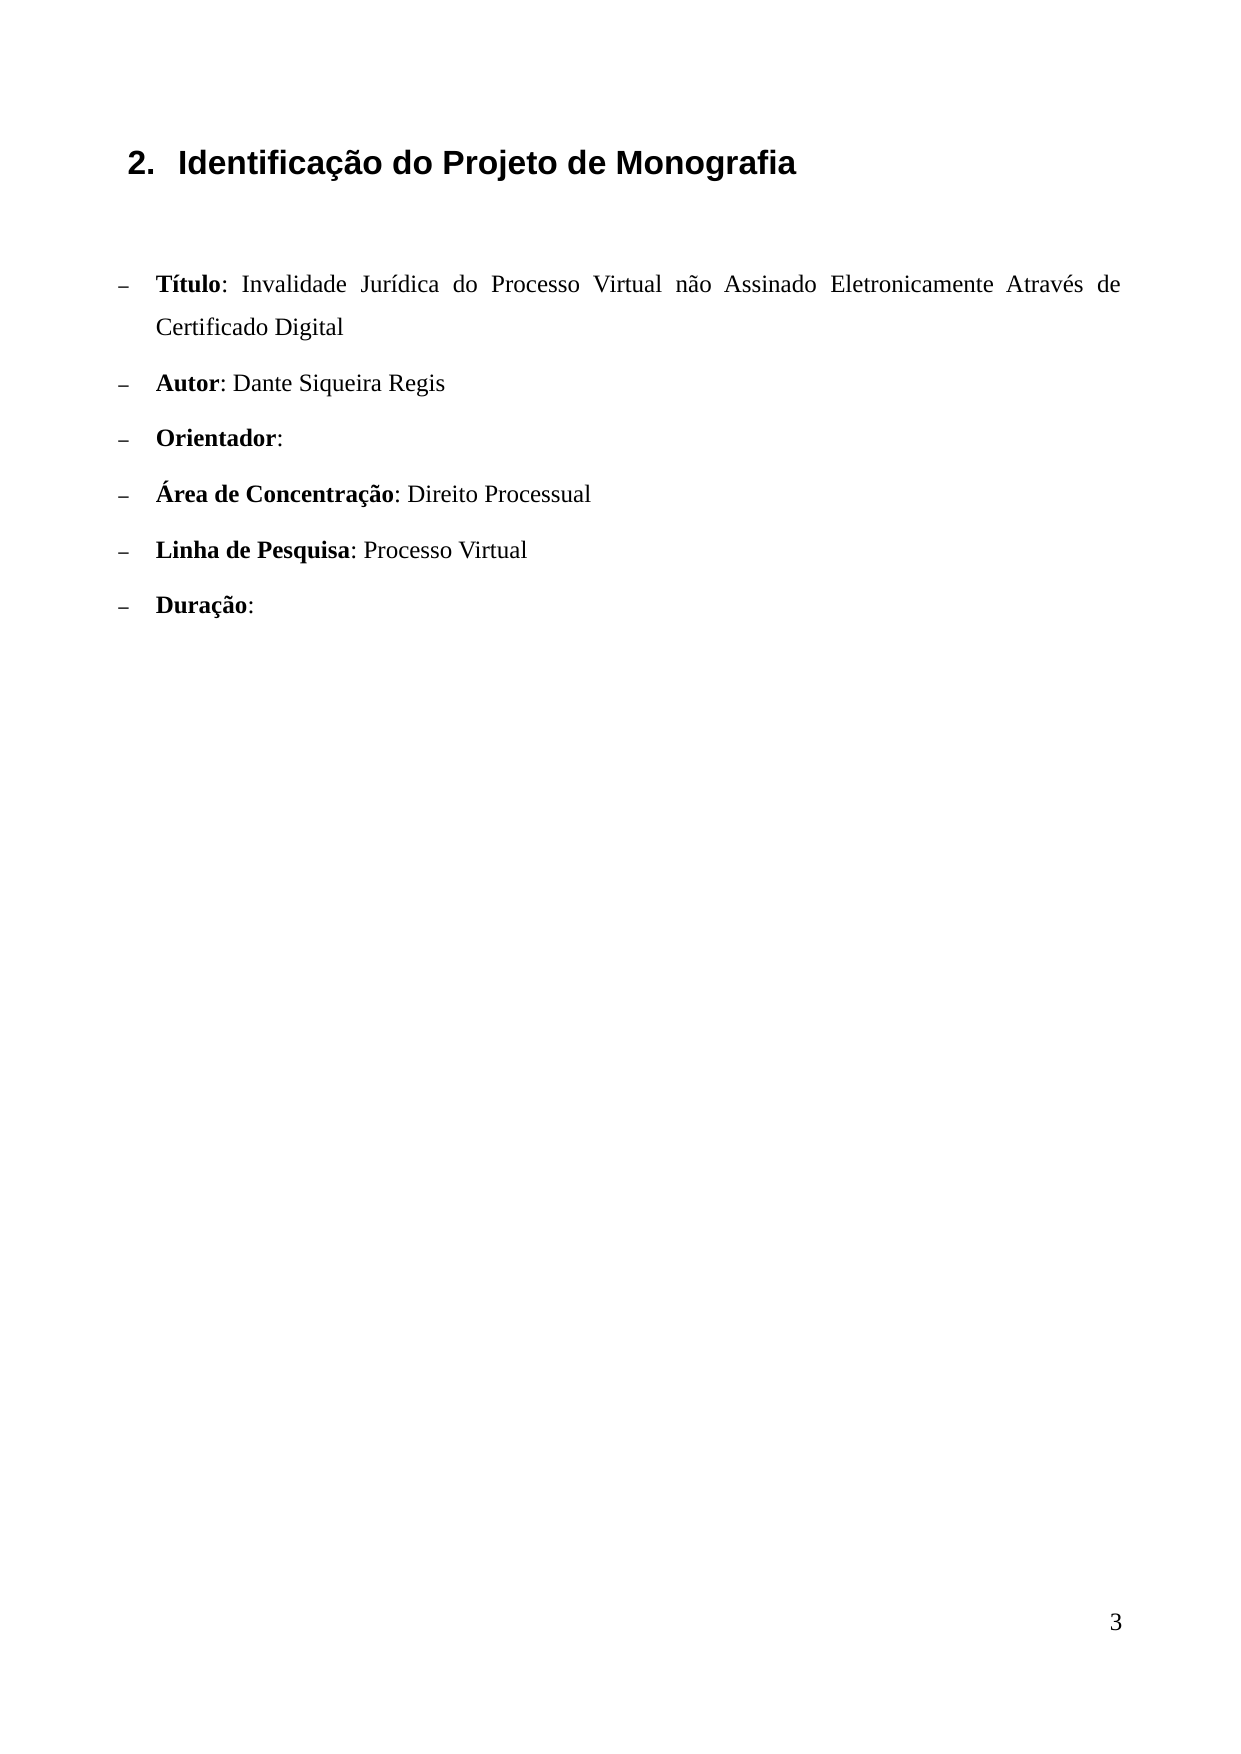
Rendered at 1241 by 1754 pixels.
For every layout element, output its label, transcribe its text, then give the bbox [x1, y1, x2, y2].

list Duração: [118, 590, 1122, 619]
list Área de Concentração: Direito Processual [118, 479, 1122, 508]
subtitle Identificação do Projeto de Monografia [118, 143, 1122, 182]
list Autor: Dante Siqueira Regis [118, 368, 1122, 397]
list Título: Invalidade Jurídica do Processo Virtual não Assinado Eletronicamente Através de Certificado Digital [118, 269, 1122, 341]
list Orientador: [118, 423, 1122, 452]
list Linha de Pesquisa: Processo Virtual [118, 535, 1122, 563]
